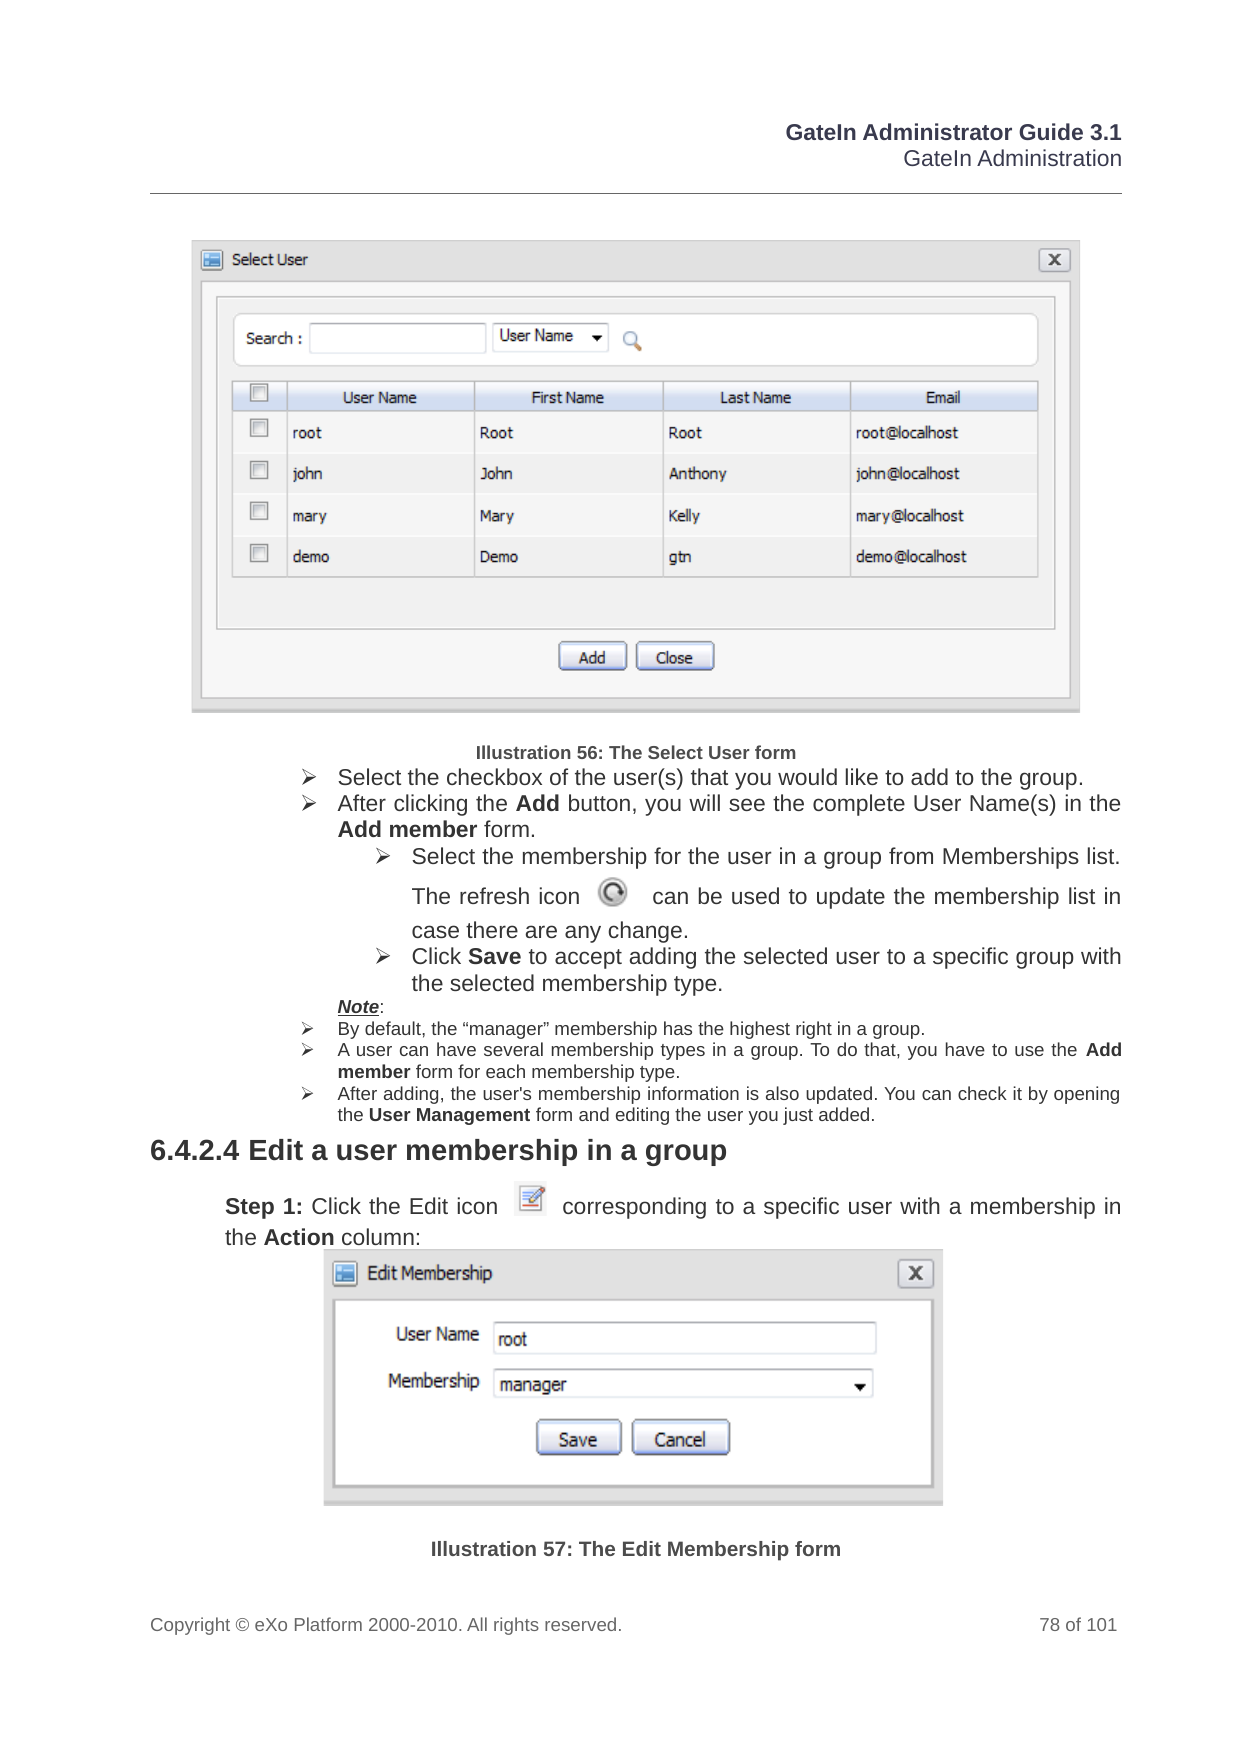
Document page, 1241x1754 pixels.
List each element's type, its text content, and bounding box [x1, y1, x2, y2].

picture [595, 876, 629, 910]
list Illustration 61: The Edit Membership form [323, 1535, 948, 1561]
list Select the checkbox of the user(s) that you would like to add to the group. [192, 739, 1122, 790]
list Step 1: Click the Edit icon corresponding to a specific user with a membership in the Action column: [187, 1190, 1122, 1250]
picture [323, 1249, 944, 1506]
subtitle Edit a user membership in a group [150, 1133, 1122, 1167]
list Click Save to accept adding the selected user to a specific group with the selected membership type. [374, 943, 1122, 996]
list A user can have several membership types in a group. To do that, you have to use the Add member form for each membership type. [300, 1039, 1122, 1082]
picture [191, 240, 1081, 713]
picture [513, 1181, 547, 1216]
list Select the membership for the user in a group from Memberships list. The refresh icon can be used to update the membership list in case there are any change. [374, 843, 1122, 943]
list After adding, the user's membership information is also updated. You can check it by opening the User Management form and editing the user you just added. [300, 1082, 1122, 1126]
list After clicking the Add button, you will see the complete User Name(s) in the Add member form. [300, 790, 1122, 843]
list By default, the “manager” membership has the highest right in a group. [300, 1017, 1122, 1039]
list Illustration 60: The Select User form [192, 713, 1080, 763]
list Note: [300, 996, 1122, 1017]
